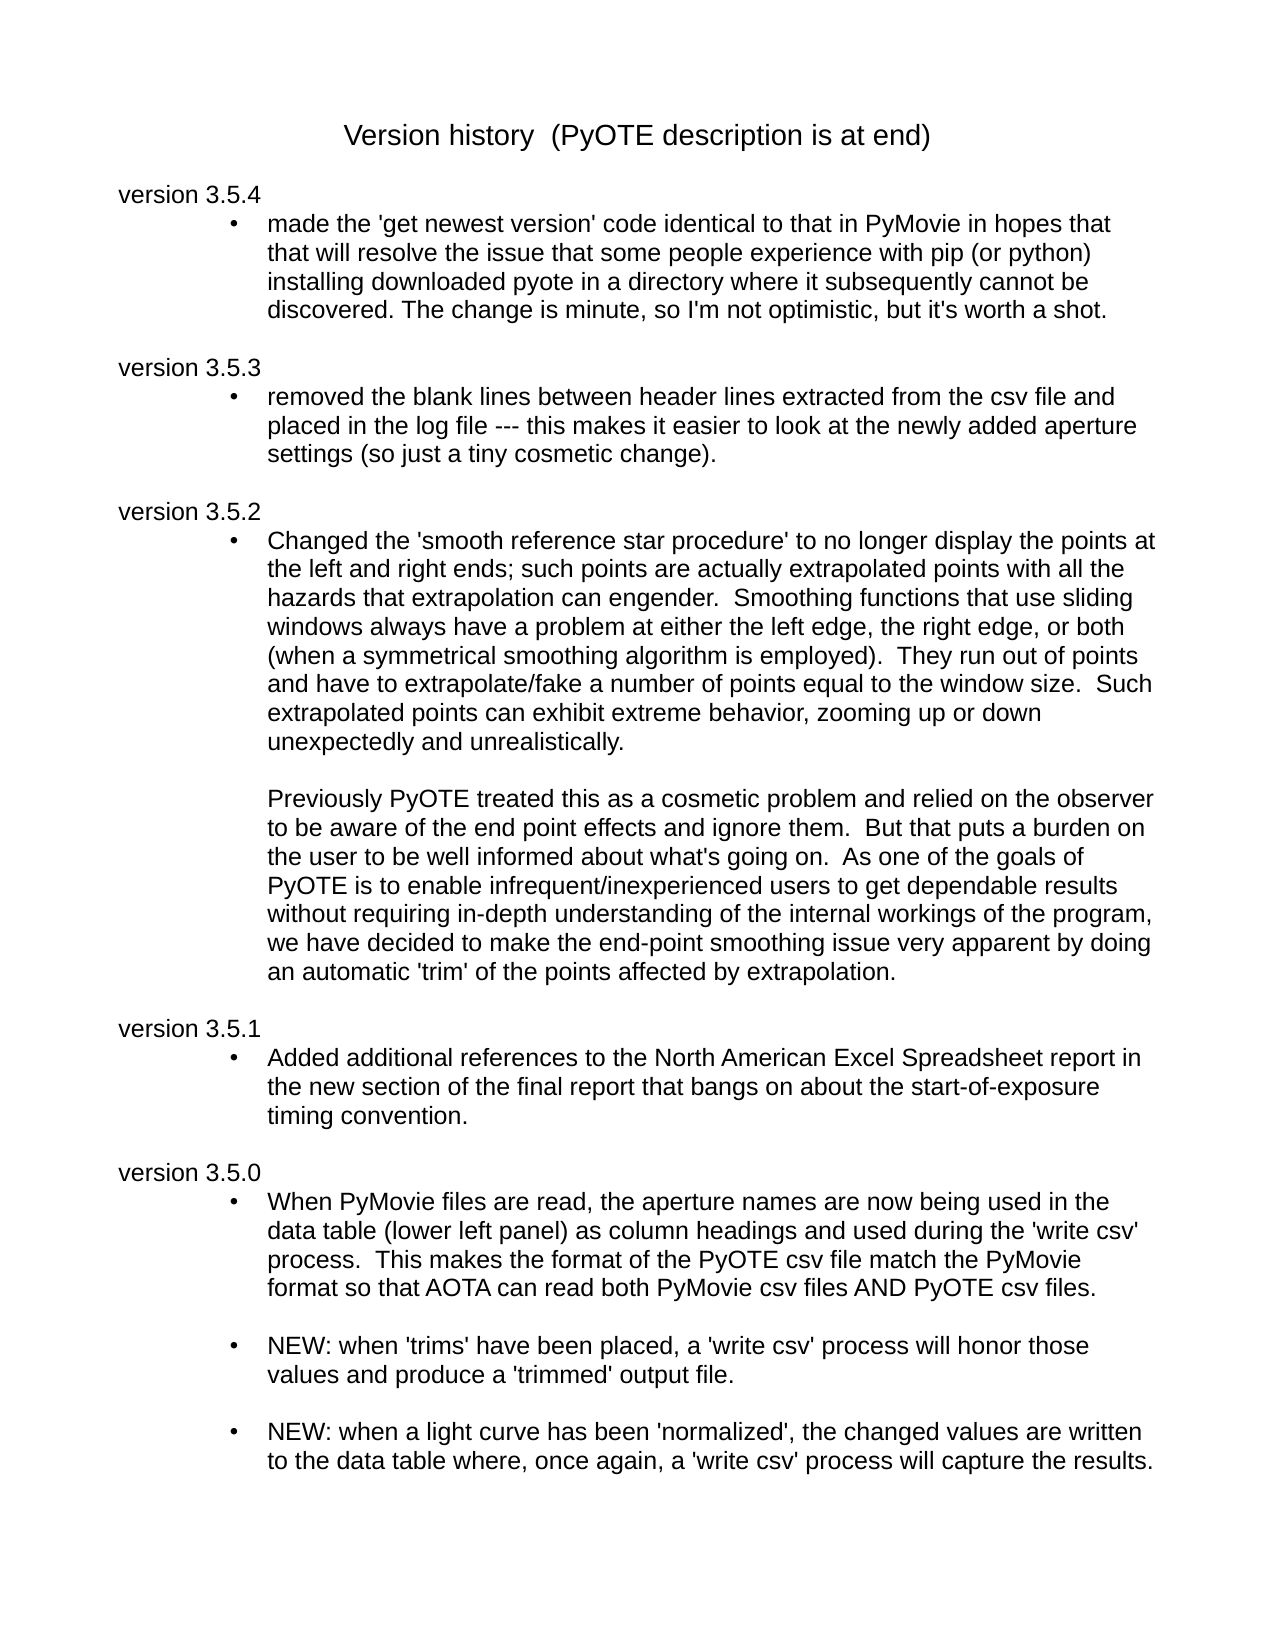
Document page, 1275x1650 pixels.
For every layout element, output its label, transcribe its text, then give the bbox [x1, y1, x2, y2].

list removed the blank lines between header lines extracted from the csv file and placed in the log file --- this makes it easier to look at the newly added aperture settings (so just a tiny cosmetic change). [229, 382, 1157, 497]
list made the 'get newest version' code identical to that in PyMovie in hopes that that will resolve the issue that some people experience with pip (or python) installing downloaded pyote in a directory where it subsequently cannot be discovered. The change is minute, so I'm not optimistic, but it's worth a shot. [229, 209, 1157, 353]
text version 3.5.4 [118, 180, 1157, 209]
list Added additional references to the North American Excel Spreadsheet report in the new section of the final report that bangs on about the start-of-exposure timing convention. [229, 1043, 1157, 1158]
list When PyMovie files are read, the aperture names are now being used in the data table (lower left panel) as column headings and used during the 'write csv' process. This makes the format of the PyOTE csv file match the PyMovie format so that AOTA can read both PyMovie csv files AND PyOTE csv files. [229, 1187, 1157, 1331]
text version 3.5.3 [118, 353, 1157, 382]
text Version history (PyOTE description is at end) [118, 118, 1157, 152]
list NEW: when a light curve has been 'normalized', the changed values are written to the data table where, once again, a 'write csv' process will capture the results. [229, 1417, 1157, 1504]
text version 3.5.1 [118, 1014, 1157, 1043]
text version 3.5.2 [118, 497, 1157, 526]
list NEW: when 'trims' have been placed, a 'write csv' process will honor those values and produce a 'trimmed' output file. [229, 1331, 1157, 1417]
text version 3.5.0 [118, 1158, 1157, 1187]
list Changed the 'smooth reference star procedure' to no longer display the points at the left and right ends; such points are actually extrapolated points with all the hazards that extrapolation can engender. Smoothing functions that use sliding windows always have a problem at either the left edge, the right edge, or both (when a symmetrical smoothing algorithm is employed). They run out of points and have to extrapolate/fake a number of points equal to the window size. Such extrapolated points can exhibit extreme behavior, zooming up or down unexpectedly and unrealistically. Previously PyOTE treated this as a cosmetic problem and relied on the observer to be aware of the end point effects and ignore them. But that puts a burden on the user to be well informed about what's going on. As one of the goals of PyOTE is to enable infrequent/inexperienced users to get dependable results without requiring in-depth understanding of the internal workings of the program, we have decided to make the end-point smoothing issue very apparent by doing an automatic 'trim' of the points affected by extrapolation. [229, 526, 1157, 1014]
